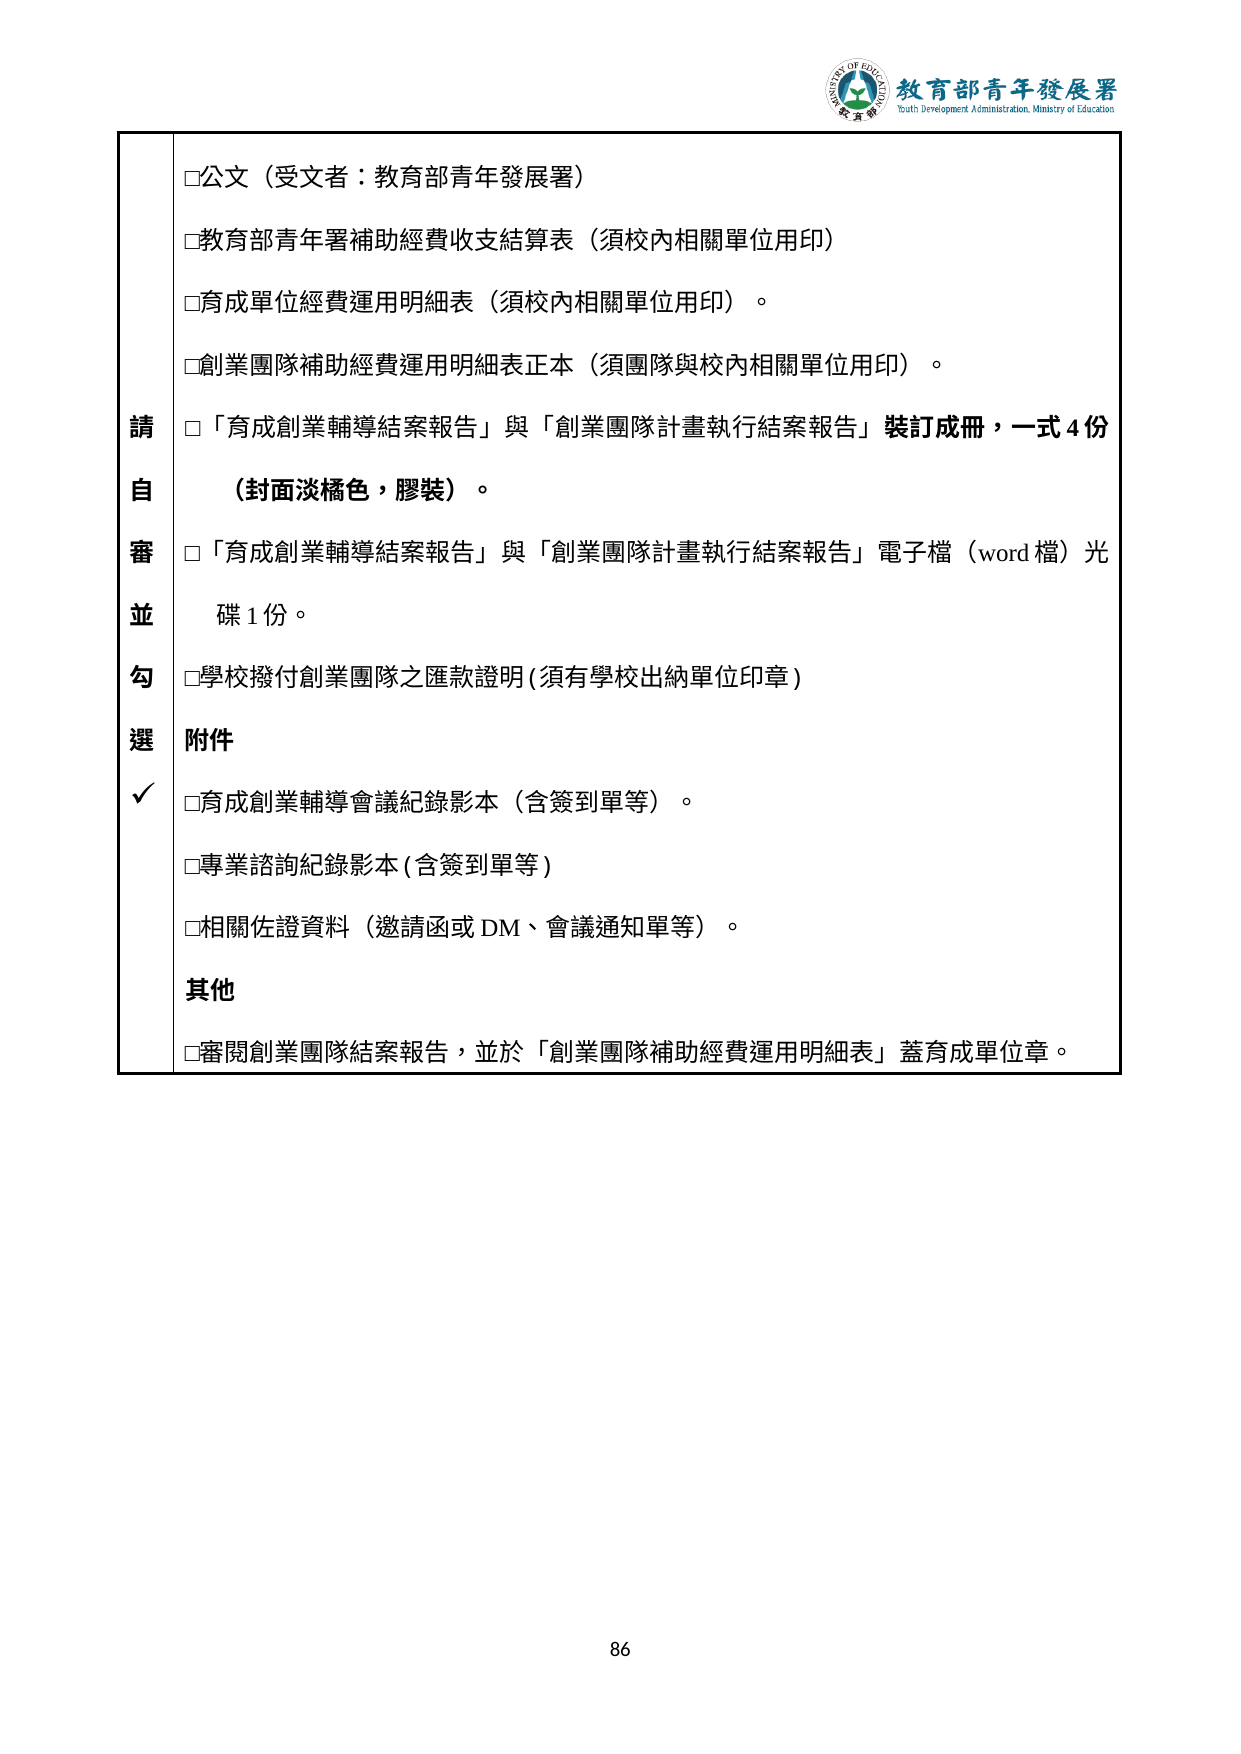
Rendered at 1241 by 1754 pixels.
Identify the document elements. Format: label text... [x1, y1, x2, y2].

table_header 請自審並勾選 [120, 134, 173, 1072]
table_header □公文（受文者：教育部青年發展署） □教育部青年署補助經費收支結算表（須校內相關單位用印） □育成單位經費運用明細表（須校內相關單位用印）。 □創業團隊補助經費運用明細表正本（須團隊與校內相關單位用印）。 □「育成創業輔導結案報告」與「創業團隊計畫執行結案報告」裝訂成冊，一式4份（封面淡橘色，膠裝）。 □「育成創業輔導結案報告」與「創業團隊計畫執行結案報告」電子檔（word檔）光碟1份。 □學校撥付創業團隊之匯款證明(須有學校出納單位印章) 附件 □育成創業輔導會議紀錄影本（含簽到單等）。 □專業諮詢紀錄影本(含簽到單等) □相關佐證資料（邀請函或DM、會議通知單等）。 其他 □審閱創業團隊結案報告，並於「創業團隊補助經費運用明細表」蓋育成單位章。 [174, 134, 1119, 1072]
